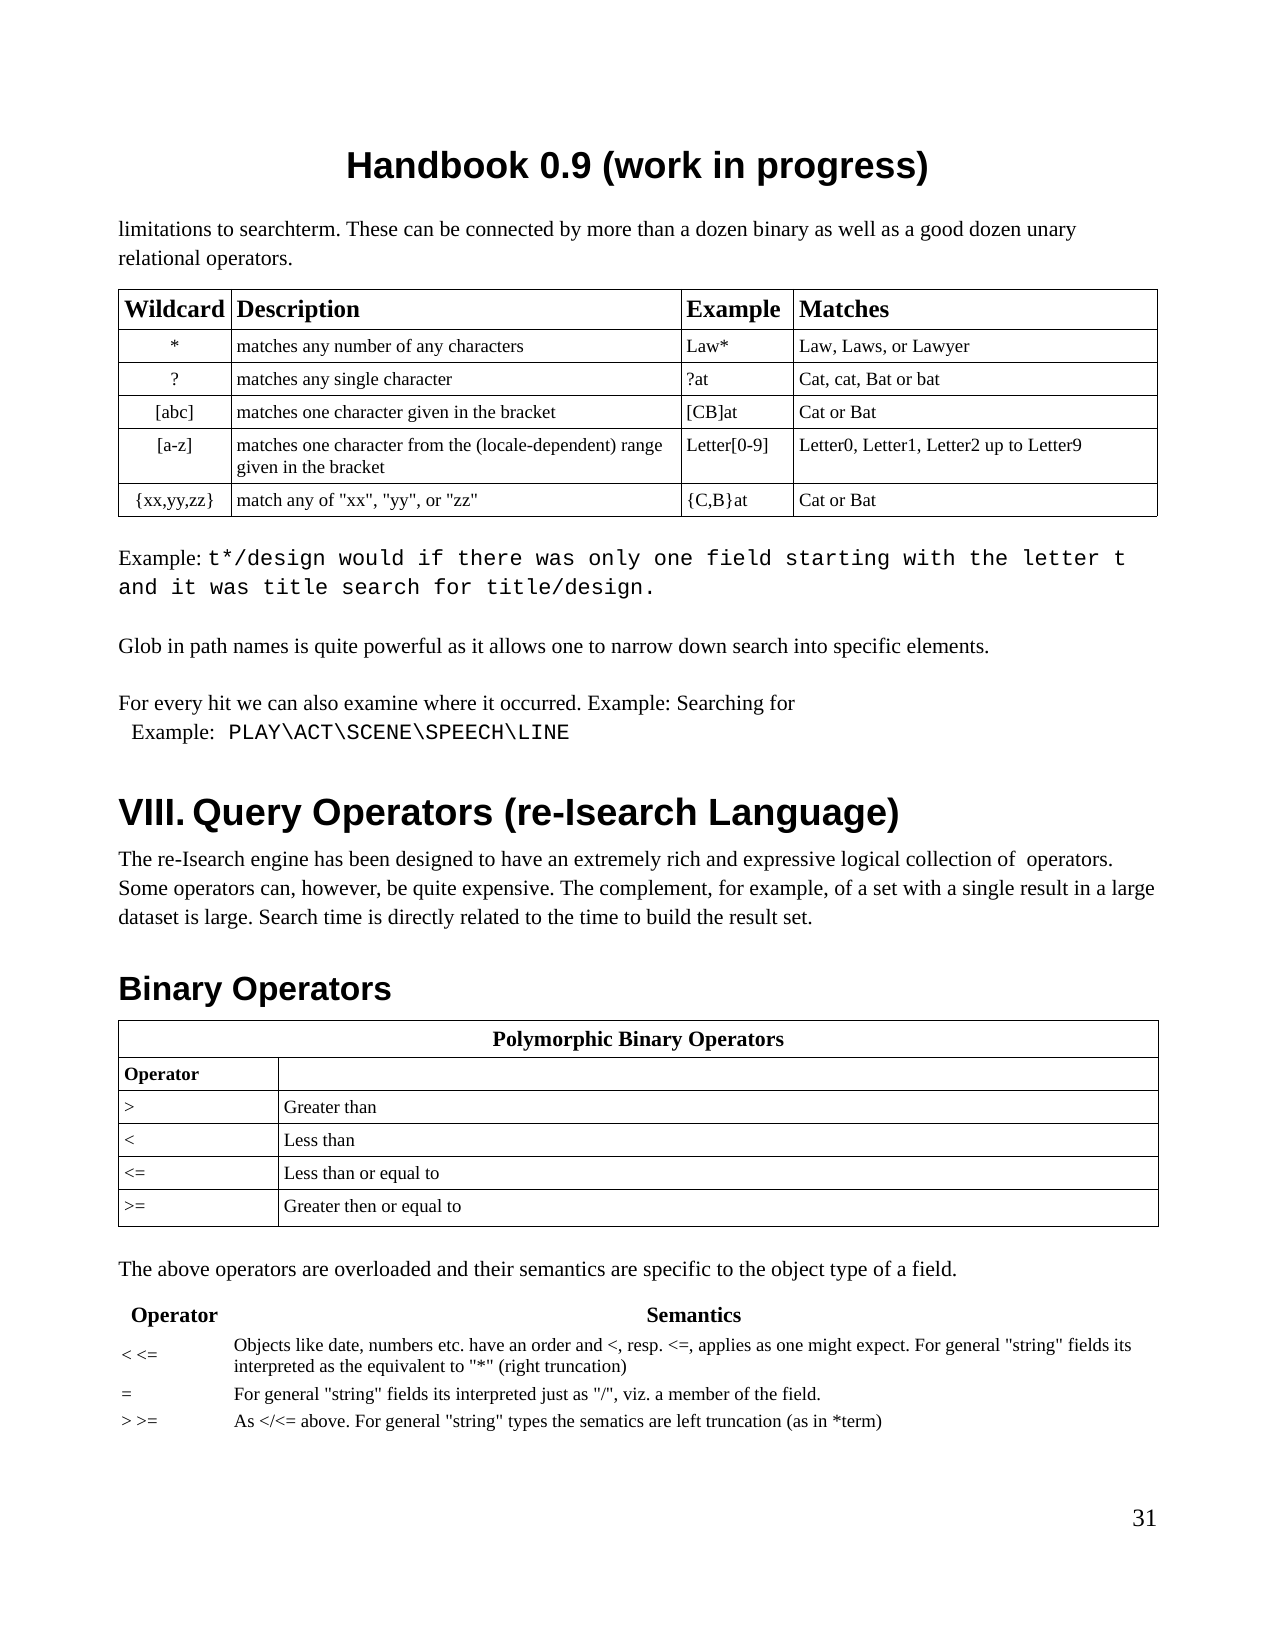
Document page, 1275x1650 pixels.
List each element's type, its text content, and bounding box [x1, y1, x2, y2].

table_cell Letter[0-9] [682, 429, 793, 483]
table_header Semantics [231, 1300, 1157, 1331]
table_header Matches [794, 290, 1157, 329]
table_header Polymorphic Binary Operators [119, 1021, 1158, 1057]
table_cell [CB]at [682, 396, 793, 428]
table_cell {C,B}at [682, 484, 793, 516]
table_header Example [682, 290, 793, 329]
table_header Description [232, 290, 681, 329]
table_header Operator [118, 1300, 231, 1331]
subtitle Binary Operators [118, 969, 1157, 1007]
text limitations to searchterm. These can be connected by more than a dozen binary as well as a good dozen unary relational operators. [118, 216, 1157, 270]
table_cell ? [119, 363, 231, 395]
text For every hit we can also examine where it occurred. Example: Searching for [118, 690, 1157, 715]
table_cell {xx,yy,zz} [119, 484, 231, 516]
table_cell >= [119, 1190, 278, 1226]
table_cell Letter0, Letter1, Letter2 up to Letter9 [794, 429, 1157, 483]
table_cell ?at [682, 363, 793, 395]
table_cell match any of "xx", "yy", or "zz" [232, 484, 681, 516]
table_cell > [119, 1091, 278, 1123]
table_cell * [119, 330, 231, 362]
table_cell [abc] [119, 396, 231, 428]
table_cell matches one character given in the bracket [232, 396, 681, 428]
table_cell Less than [279, 1124, 1158, 1156]
text The above operators are overloaded and their semantics are specific to the object type of a field. [118, 1256, 1157, 1281]
table_cell Objects like date, numbers etc. have an order and <, resp. <=, applies as one might expect. For general "string" fields its interpreted as the equivalent to "*" (right truncation) [231, 1331, 1157, 1379]
text The re-Isearch engine has been designed to have an extremely rich and expressive logical collection of operators. Some operators can, however, be quite expensive. The complement, for example, of a set with a single result in a large dataset is large. Search time is directly related to the time to build the result set. [118, 846, 1157, 929]
text Example: PLAY\ACT\SCENE\SPEECH\LINE [118, 719, 1157, 746]
subtitle Query Operators (re-Isearch Language) [118, 790, 1157, 834]
table_cell Cat, cat, Bat or bat [794, 363, 1157, 395]
table_cell Less than or equal to [279, 1157, 1158, 1189]
table_cell Greater than [279, 1091, 1158, 1123]
table_cell > >= [118, 1407, 231, 1434]
table_cell < [119, 1124, 278, 1156]
table_cell For general "string" fields its interpreted just as "/", viz. a member of the field. [231, 1380, 1157, 1407]
table_cell As </<= above. For general "string" types the sematics are left truncation (as in *term) [231, 1407, 1157, 1434]
table_cell Cat or Bat [794, 484, 1157, 516]
table_cell Cat or Bat [794, 396, 1157, 428]
table_cell <= [119, 1157, 278, 1189]
table_header Wildcard [119, 290, 231, 329]
table_cell matches one character from the (locale-dependent) range given in the bracket [232, 429, 681, 483]
text Glob in path names is quite powerful as it allows one to narrow down search into specific elements. [118, 633, 1157, 658]
table_cell [279, 1058, 1158, 1090]
table_cell < <= [118, 1331, 231, 1379]
table_cell Greater then or equal to [279, 1190, 1158, 1226]
table_cell Law, Laws, or Lawyer [794, 330, 1157, 362]
table_cell Law* [682, 330, 793, 362]
table_cell [a-z] [119, 429, 231, 483]
table_cell matches any number of any characters [232, 330, 681, 362]
table_cell matches any single character [232, 363, 681, 395]
text Example: t*/design would if there was only one field starting with the letter t and it was title search for title/design. [118, 545, 1157, 601]
table_cell Operator [119, 1058, 278, 1090]
table_cell = [118, 1380, 231, 1407]
